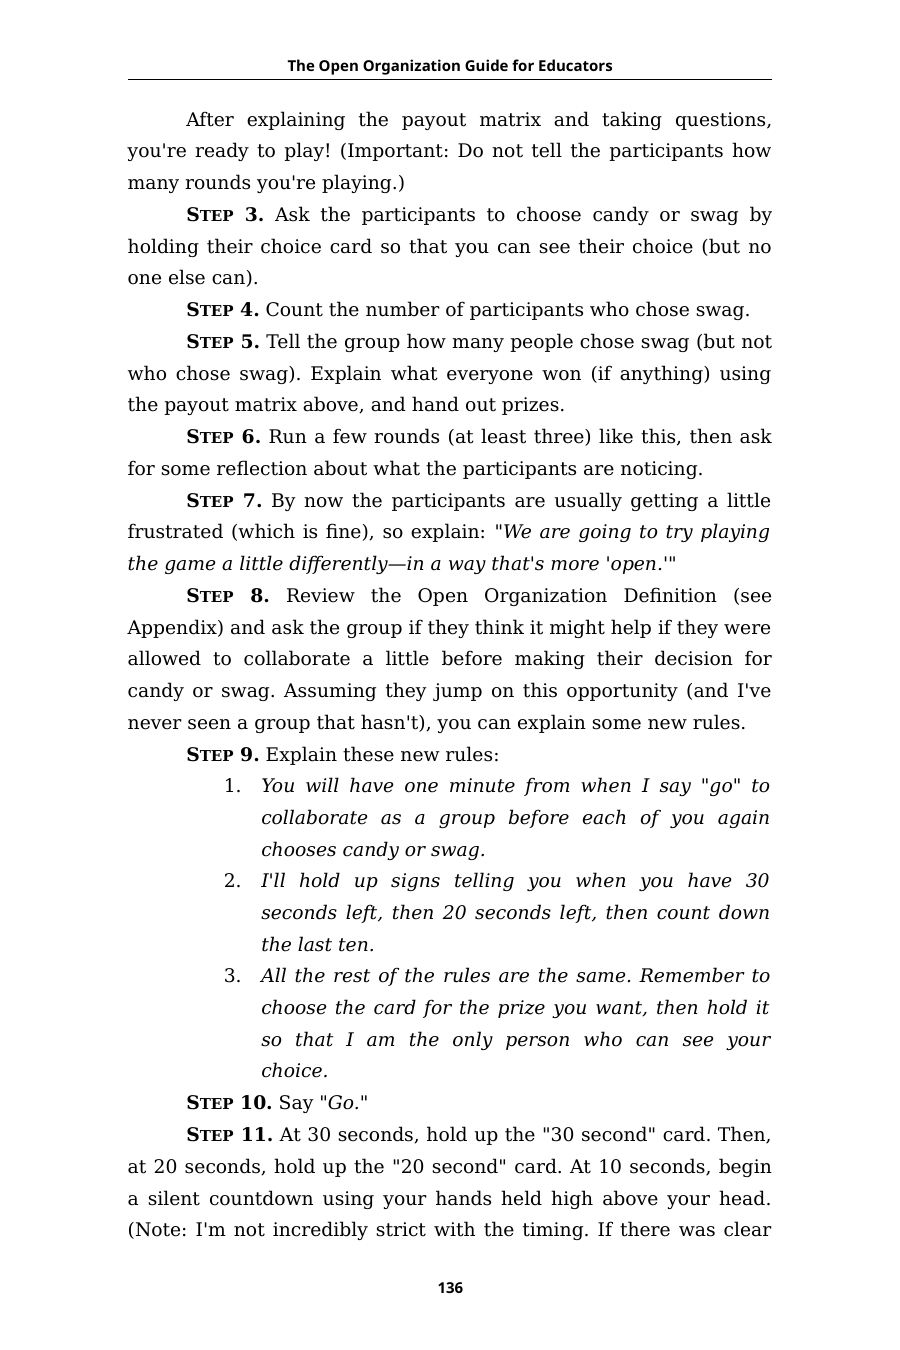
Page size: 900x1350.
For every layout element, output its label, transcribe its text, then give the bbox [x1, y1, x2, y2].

text Step 3. Ask the participants to choose candy or swag by holding their choice card so that you can see their choice (but no one else can). [127, 204, 772, 289]
list I'll hold up signs telling you when you have 30 seconds left, then 20 seconds left, then count down the last ten. [223, 870, 772, 956]
text Step 10. Say "Go." [127, 1092, 772, 1114]
text Step 4. Count the number of participants who chose swag. [127, 299, 772, 321]
text Step 9. Explain these new rules: [127, 743, 772, 766]
text Step 7. By now the participants are usually getting a little frustrated (which is fine), so explain: "We are going to try playing the game a little differently—in a way that's more 'open.'" [127, 490, 772, 575]
text Step 5. Tell the group how many people chose swag (but not who chose swag). Explain what everyone won (if anything) using the payout matrix above, and hand out prizes. [127, 331, 772, 416]
text Step 8. Review the Open Organization Definition (see Appendix) and ask the group if they think it might help if they were allowed to collaborate a little before making their decision for candy or swag. Assuming they jump on this opportunity (and I've never seen a group that hasn't), you can explain some new rules. [127, 585, 772, 734]
text Step 6. Run a few rounds (at least three) like this, then ask for some reflection about what the participants are noticing. [127, 426, 772, 480]
text After explaining the payout matrix and taking questions, you're ready to play! (Important: Do not tell the participants how many rounds you're playing.) [127, 109, 772, 194]
list All the rest of the rules are the same. Remember to choose the card for the prize you want, then hold it so that I am the only person who can see your choice. [223, 965, 772, 1082]
text Step 11. At 30 seconds, hold up the "30 second" card. Then, at 20 seconds, hold up the "20 second" card. At 10 seconds, begin a silent countdown using your hands held high above your head. (Note: I'm not incredibly strict with the timing. If there was clear [127, 1124, 772, 1241]
list You will have one minute from when I say "go" to collaborate as a group before each of you again chooses candy or swag. [223, 775, 772, 861]
